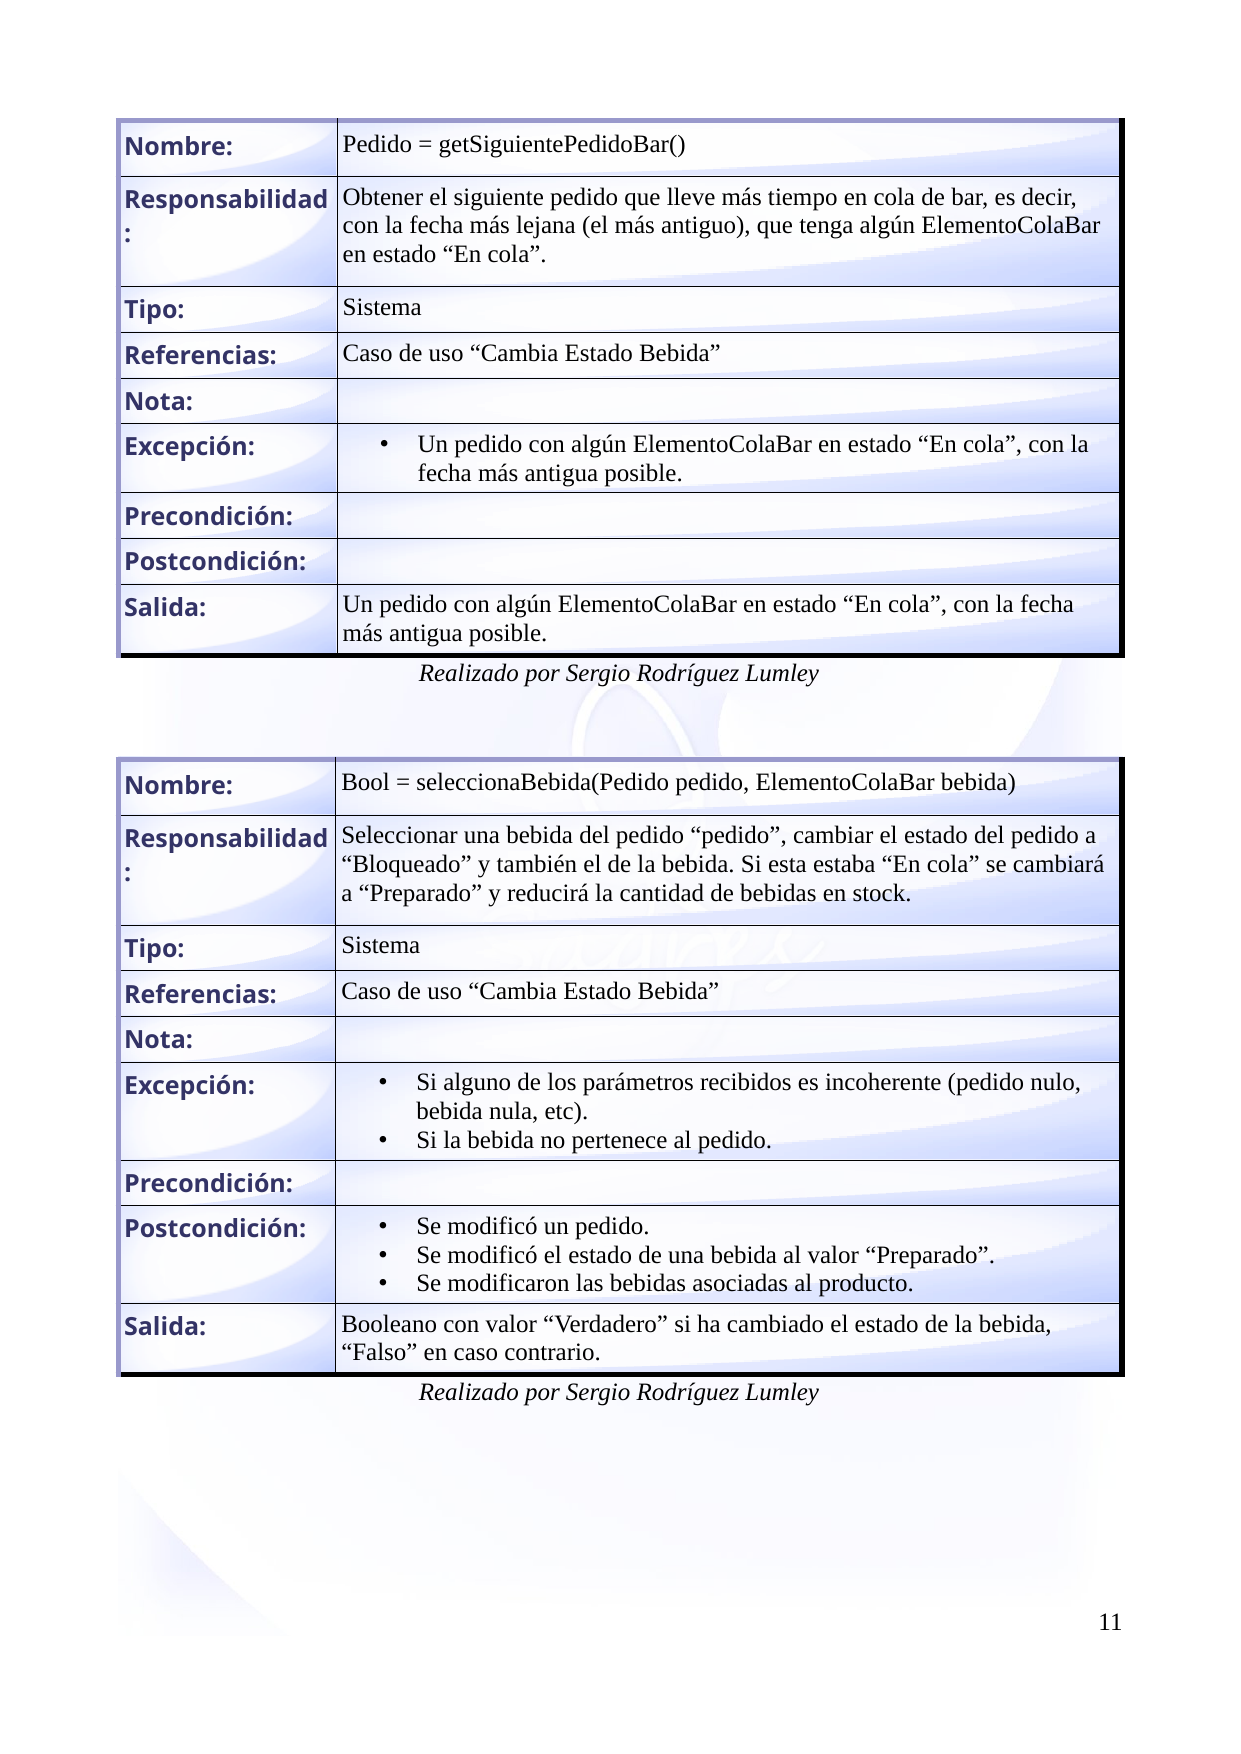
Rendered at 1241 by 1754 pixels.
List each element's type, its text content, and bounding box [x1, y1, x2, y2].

table_cell Responsabilidad: [121, 816, 335, 925]
table_cell Responsabilidad: [121, 177, 337, 286]
table_cell Salida: [121, 585, 337, 653]
table_header Nombre: [121, 762, 335, 814]
table_cell [338, 493, 1119, 538]
picture [118, 1406, 1122, 1636]
picture [118, 687, 1122, 757]
table_cell Postcondición: [121, 1206, 335, 1303]
table_cell Excepción: [121, 1063, 335, 1159]
table_cell Postcondición: [121, 539, 337, 583]
table_cell Referencias: [121, 971, 335, 1016]
table_header Pedido = getSiguientePedidoBar() [338, 123, 1119, 176]
table_cell [336, 1017, 1119, 1062]
table_cell [336, 1161, 1119, 1205]
table_header Nombre: [121, 123, 337, 176]
table_cell Se modificó un pedido. Se modificó el estado de una bebida al valor “Preparado”. Se modificaron las bebidas asociadas al producto. [336, 1206, 1119, 1303]
table_cell Precondición: [121, 493, 337, 538]
text Realizado por Sergio Rodríguez Lumley [118, 1377, 1122, 1406]
table_cell Sistema [336, 926, 1119, 970]
table_cell [338, 379, 1119, 423]
table_cell Obtener el siguiente pedido que lleve más tiempo en cola de bar, es decir, con la fecha más lejana (el más antiguo), que tenga algún ElementoColaBar en estado “En cola”. [338, 177, 1119, 286]
table_cell Tipo: [121, 926, 335, 970]
table_cell Booleano con valor “Verdadero” si ha cambiado el estado de la bebida, “Falso” en caso contrario. [336, 1304, 1119, 1372]
table_cell Caso de uso “Cambia Estado Bebida” [338, 333, 1119, 378]
table_cell Seleccionar una bebida del pedido “pedido”, cambiar el estado del pedido a “Bloqueado” y también el de la bebida. Si esta estaba “En cola” se cambiará a “Preparado” y reducirá la cantidad de bebidas en stock. [336, 816, 1119, 925]
table_cell Si alguno de los parámetros recibidos es incoherente (pedido nulo, bebida nula, etc). Si la bebida no pertenece al pedido. [336, 1063, 1119, 1159]
table_cell Tipo: [121, 287, 337, 332]
table_cell Un pedido con algún ElementoColaBar en estado “En cola”, con la fecha más antigua posible. [338, 585, 1119, 653]
table_cell Referencias: [121, 333, 337, 378]
table_header Bool = seleccionaBebida(Pedido pedido, ElementoColaBar bebida) [336, 762, 1119, 814]
table_cell Un pedido con algún ElementoColaBar en estado “En cola”, con la fecha más antigua posible. [338, 424, 1119, 492]
table_cell Nota: [121, 379, 337, 423]
table_cell Excepción: [121, 424, 337, 492]
text Realizado por Sergio Rodríguez Lumley [118, 658, 1122, 687]
table_cell Caso de uso “Cambia Estado Bebida” [336, 971, 1119, 1016]
table_cell Precondición: [121, 1161, 335, 1205]
table_cell Salida: [121, 1304, 335, 1372]
table_cell Nota: [121, 1017, 335, 1062]
table_cell Sistema [338, 287, 1119, 332]
table_cell [338, 539, 1119, 583]
